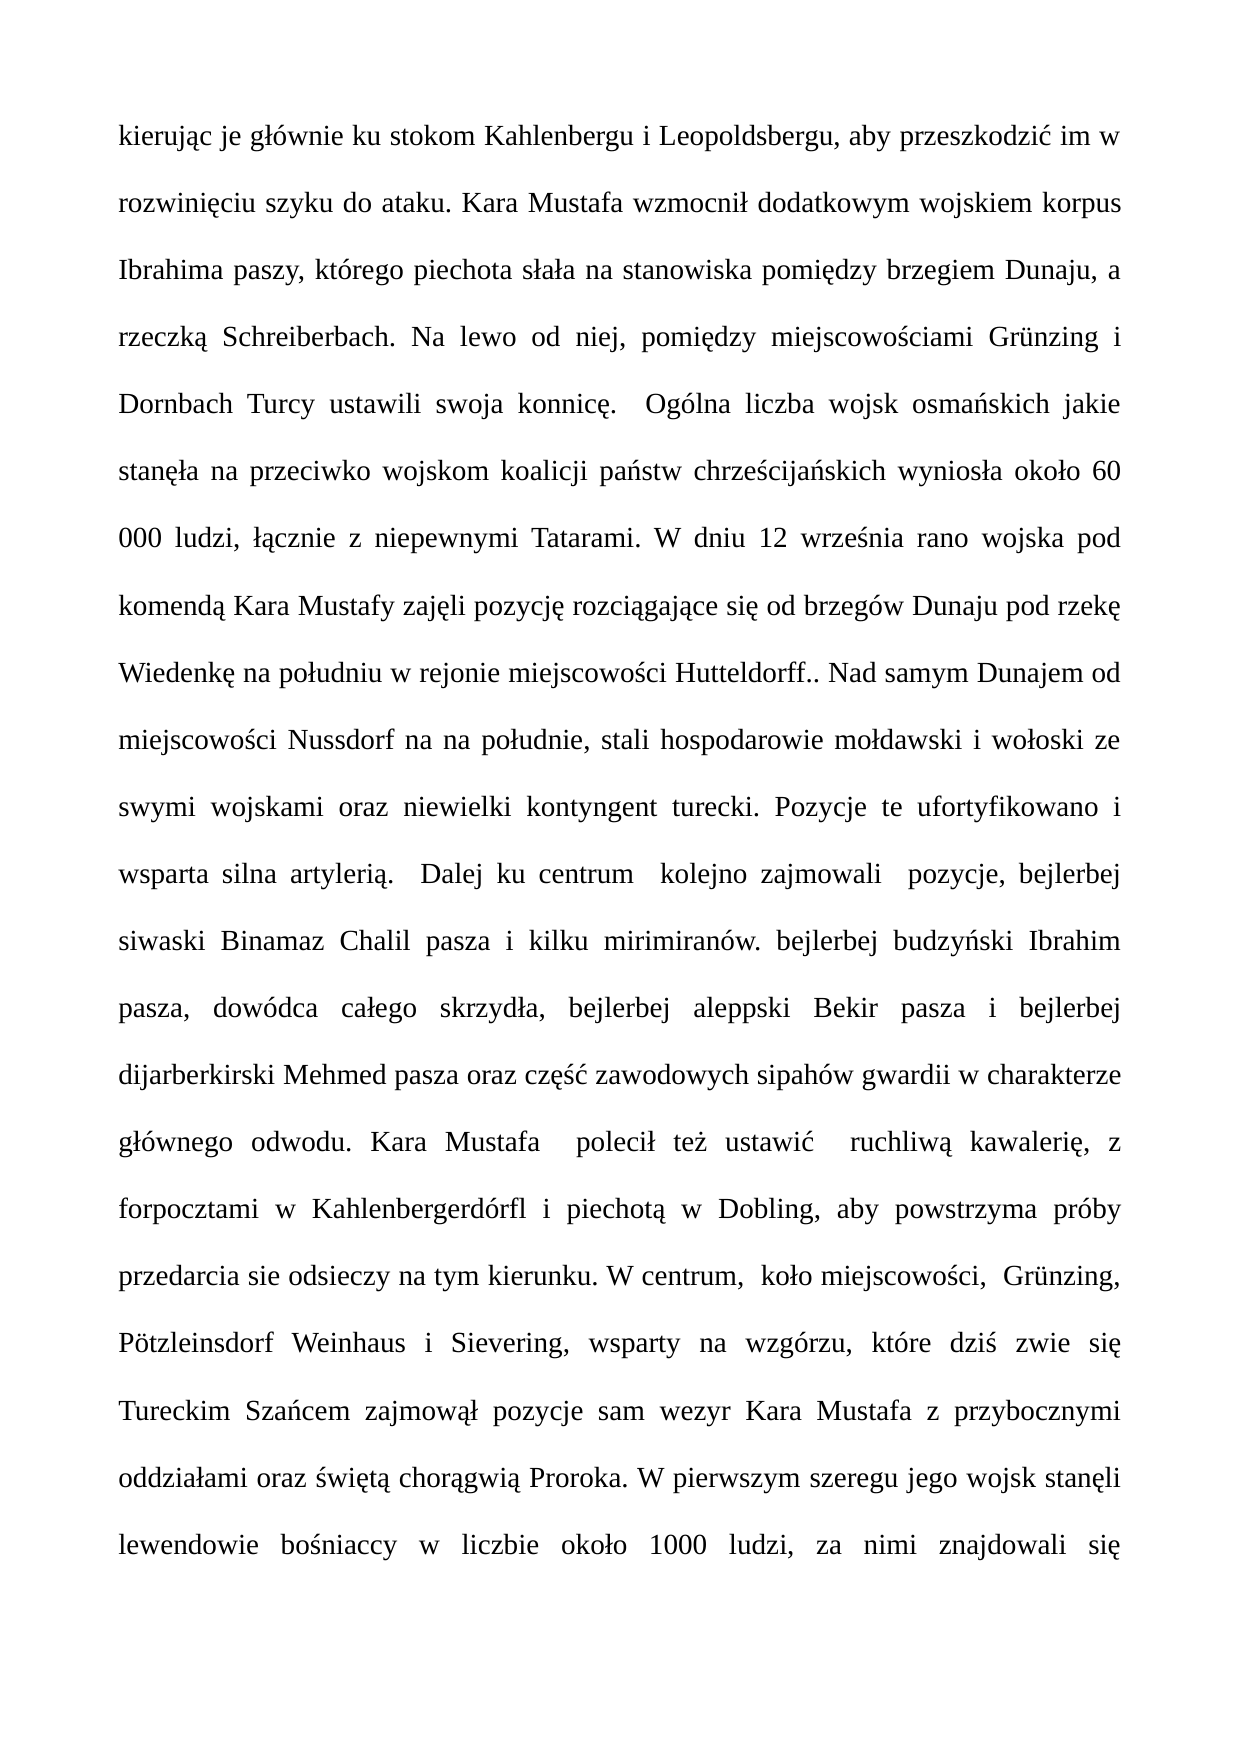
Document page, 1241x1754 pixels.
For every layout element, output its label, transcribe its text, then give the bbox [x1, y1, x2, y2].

text kierując je głównie ku stokom Kahlenbergu i Leopoldsbergu, aby przeszkodzić im w rozwinięciu szyku do ataku. Kara Mustafa wzmocnił dodatkowym wojskiem korpus Ibrahima paszy, którego piechota słała na stanowiska pomiędzy brzegiem Dunaju, a rzeczką Schreiberbach. Na lewo od niej, pomiędzy miejscowościami Grünzing i Dornbach Turcy ustawili swoja konnicę. Ogólna liczba wojsk osmańskich jakie stanęła na przeciwko wojskom koalicji państw chrześcijańskich wyniosła około 60 000 ludzi, łącznie z niepewnymi Tatarami. W dniu 12 września rano wojska pod komendą Kara Mustafy zajęli pozycję rozciągające się od brzegów Dunaju pod rzekę Wiedenkę na południu w rejonie miejscowości Hutteldorff.. Nad samym Dunajem od miejscowości Nussdorf na na południe, stali hospodarowie mołdawski i wołoski ze swymi wojskami oraz niewielki kontyngent turecki. Pozycje te ufortyfikowano i wsparta silna artylerią. Dalej ku centrum kolejno zajmowali pozycje, bejlerbej siwaski Binamaz Chalil pasza i kilku mirimiranów. bejlerbej budzyński Ibrahim pasza, dowódca całego skrzydła, bejlerbej aleppski Bekir pasza i bejlerbej dijarberkirski Mehmed pasza oraz część zawodowych sipahów gwardii w charakterze głównego odwodu. Kara Mustafa polecił też ustawić ruchliwą kawalerię, z forpocztami w Kahlenbergerdórfl i piechotą w Dobling, aby powstrzyma próby przedarcia sie odsieczy na tym kierunku. W centrum, koło miejscowości, Grünzing, Pötzleinsdorf Weinhaus i Sievering, wsparty na wzgórzu, które dziś zwie się Tureckim Szańcem zajmowął pozycje sam wezyr Kara Mustafa z przybocznymi oddziałami oraz świętą chorągwią Proroka. W pierwszym szeregu jego wojsk stanęli lewendowie bośniaccy w liczbie około 1000 ludzi, za nimi znajdowali się [118, 118, 1122, 1560]
